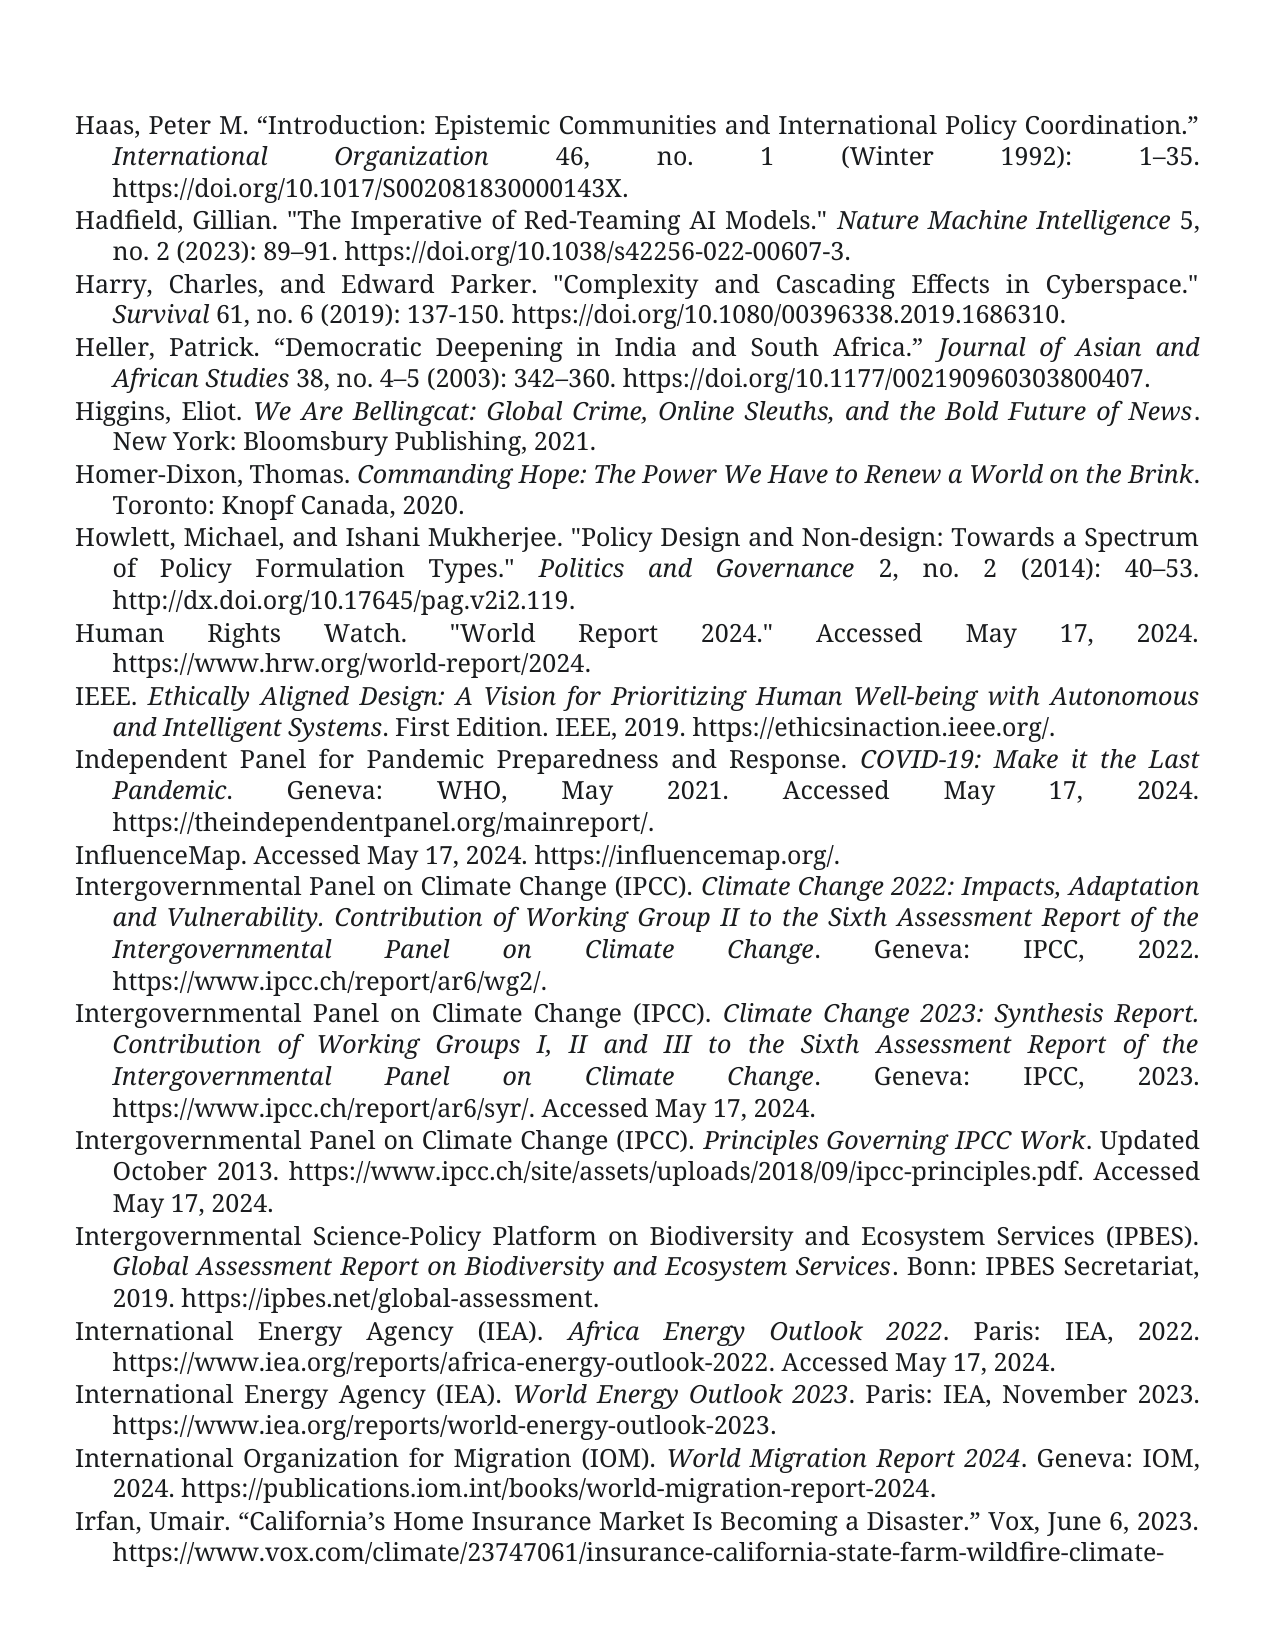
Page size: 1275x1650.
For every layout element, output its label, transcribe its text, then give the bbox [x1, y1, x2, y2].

text Independent Panel for Pandemic Preparedness and Response. COVID-19: Make it the Last Pandemic. Geneva: WHO, May 2021. Accessed May 17, 2024. https://theindependentpanel.org/mainreport/. [75, 743, 1200, 839]
text Intergovernmental Panel on Climate Change (IPCC). Principles Governing IPCC Work. Updated October 2013. https://www.ipcc.ch/site/assets/uploads/2018/09/ipcc-principles.pdf. Accessed May 17, 2024. [75, 1124, 1200, 1219]
text Heller, Patrick. “Democratic Deepening in India and South Africa.” Journal of Asian and African Studies 38, no. 4–5 (2003): 342–360. https://doi.org/10.1177/002190960303800407. [75, 331, 1200, 394]
text Irfan, Umair. “California’s Home Insurance Market Is Becoming a Disaster.” Vox, June 6, 2023. https://www.vox.com/climate/23747061/insurance-california-state-farm-wildfire-climate- [75, 1505, 1200, 1568]
text IEEE. Ethically Aligned Design: A Vision for Prioritizing Human Well-being with Autonomous and Intelligent Systems. First Edition. IEEE, 2019. https://ethicsinaction.ieee.org/. [75, 680, 1200, 743]
text Intergovernmental Panel on Climate Change (IPCC). Climate Change 2022: Impacts, Adaptation and Vulnerability. Contribution of Working Group II to the Sixth Assessment Report of the Intergovernmental Panel on Climate Change. Geneva: IPCC, 2022. https://www.ipcc.ch/report/ar6/wg2/. [75, 870, 1200, 997]
text Hadfield, Gillian. "The Imperative of Red-Teaming AI Models." Nature Machine Intelligence 5, no. 2 (2023): 89–91. https://doi.org/10.1038/s42256-022-00607-3. [75, 204, 1200, 268]
text International Organization for Migration (IOM). World Migration Report 2024. Geneva: IOM, 2024. https://publications.iom.int/books/world-migration-report-2024. [75, 1442, 1200, 1505]
text Howlett, Michael, and Ishani Mukherjee. "Policy Design and Non-design: Towards a Spectrum of Policy Formulation Types." Politics and Governance 2, no. 2 (2014): 40–53. http://dx.doi.org/10.17645/pag.v2i2.119. [75, 521, 1200, 617]
text International Energy Agency (IEA). Africa Energy Outlook 2022. Paris: IEA, 2022. https://www.iea.org/reports/africa-energy-outlook-2022. Accessed May 17, 2024. [75, 1315, 1200, 1378]
text Harry, Charles, and Edward Parker. "Complexity and Cascading Effects in Cyberspace." Survival 61, no. 6 (2019): 137-150. https://doi.org/10.1080/00396338.2019.1686310. [75, 268, 1200, 331]
text Human Rights Watch. "World Report 2024." Accessed May 17, 2024. https://www.hrw.org/world-report/2024. [75, 617, 1200, 680]
text InfluenceMap. Accessed May 17, 2024. https://influencemap.org/. [75, 839, 1200, 870]
text Intergovernmental Panel on Climate Change (IPCC). Climate Change 2023: Synthesis Report. Contribution of Working Groups I, II and III to the Sixth Assessment Report of the Intergovernmental Panel on Climate Change. Geneva: IPCC, 2023. https://www.ipcc.ch/report/ar6/syr/. Accessed May 17, 2024. [75, 997, 1200, 1124]
text Homer-Dixon, Thomas. Commanding Hope: The Power We Have to Renew a World on the Brink. Toronto: Knopf Canada, 2020. [75, 458, 1200, 521]
text International Energy Agency (IEA). World Energy Outlook 2023. Paris: IEA, November 2023. https://www.iea.org/reports/world-energy-outlook-2023. [75, 1378, 1200, 1442]
text Haas, Peter M. “Introduction: Epistemic Communities and International Policy Coordination.” International Organization 46, no. 1 (Winter 1992): 1–35. https://doi.org/10.1017/S002081830000143X. [75, 109, 1200, 204]
text Higgins, Eliot. We Are Bellingcat: Global Crime, Online Sleuths, and the Bold Future of News. New York: Bloomsbury Publishing, 2021. [75, 394, 1200, 458]
text Intergovernmental Science-Policy Platform on Biodiversity and Ecosystem Services (IPBES). Global Assessment Report on Biodiversity and Ecosystem Services. Bonn: IPBES Secretariat, 2019. https://ipbes.net/global-assessment. [75, 1219, 1200, 1315]
